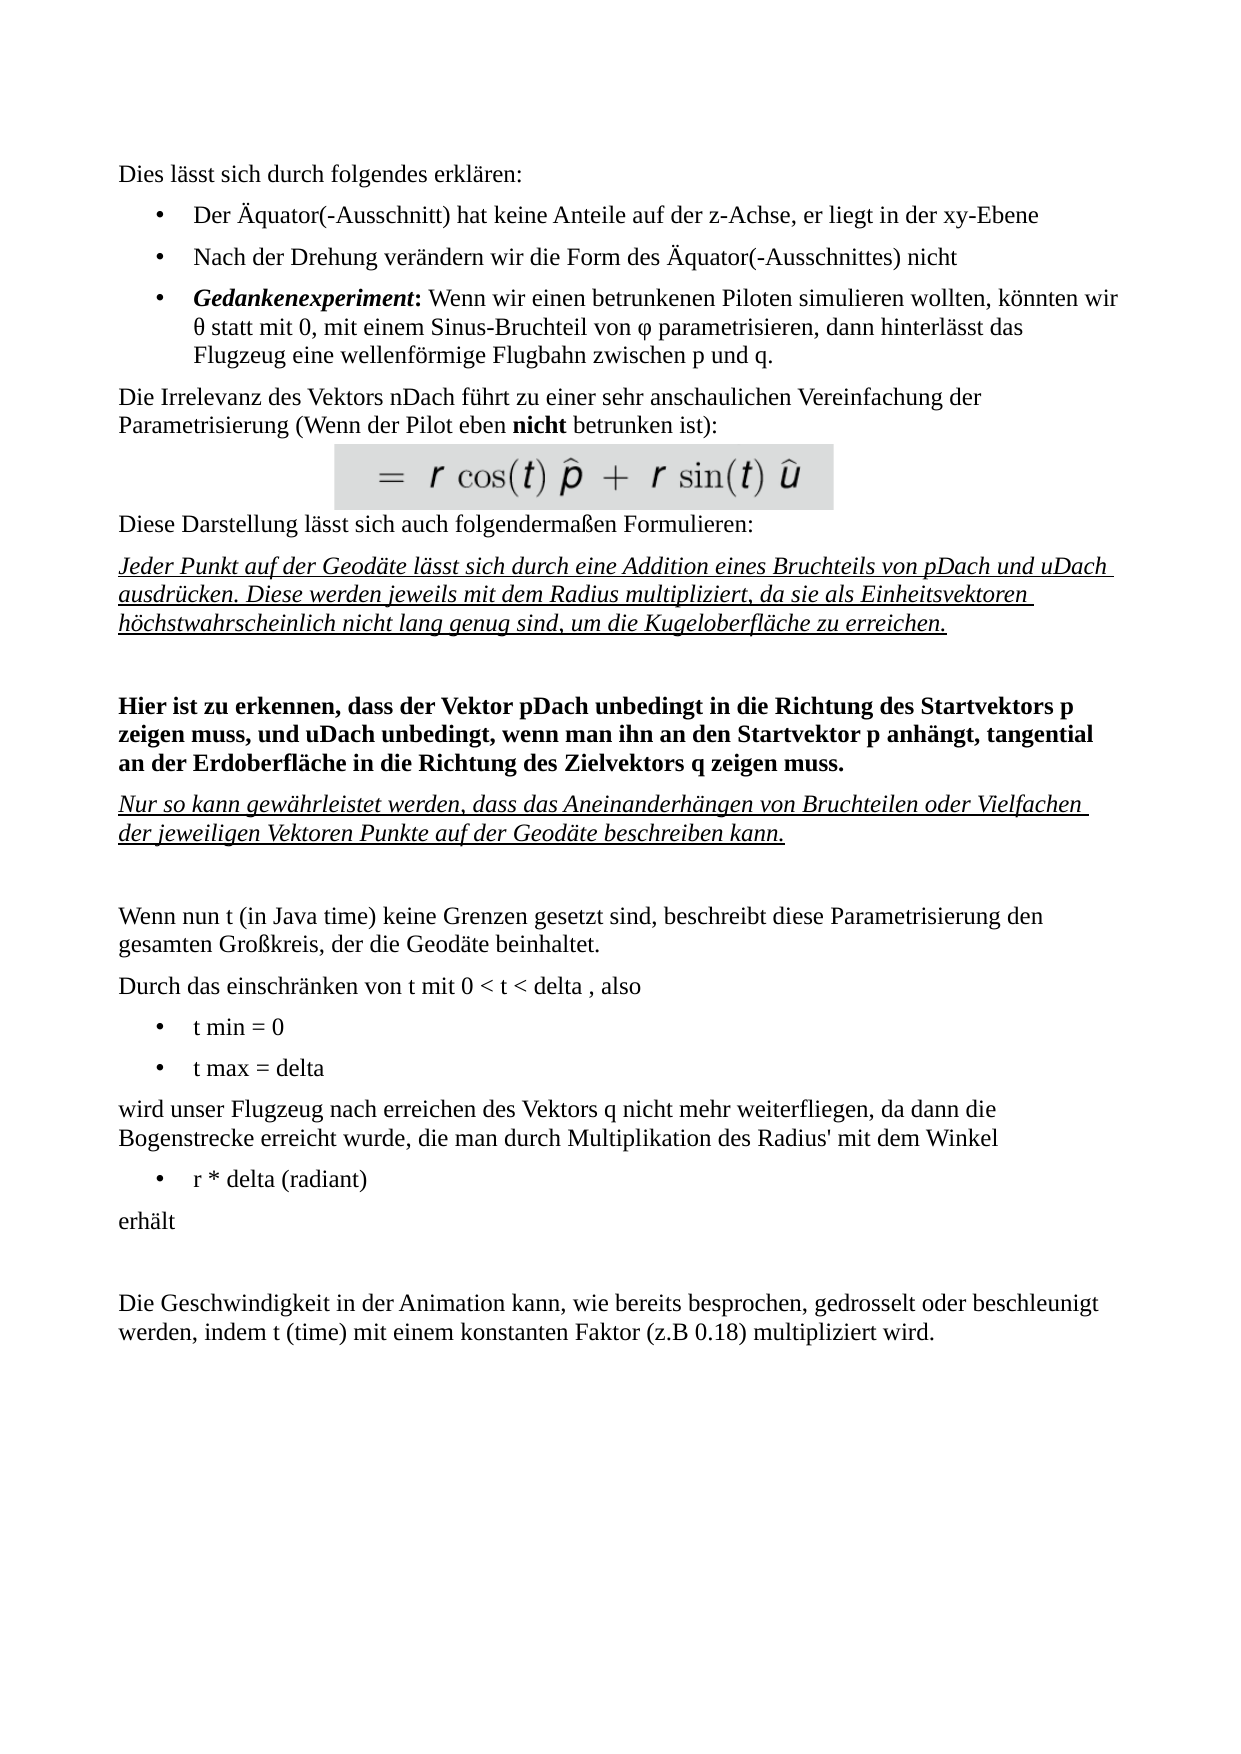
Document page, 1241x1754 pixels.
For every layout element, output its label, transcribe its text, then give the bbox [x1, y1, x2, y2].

text Wenn nun t (in Java time) keine Grenzen gesetzt sind, beschreibt diese Parametrisierung den gesamten Großkreis, der die Geodäte beinhaltet. [118, 901, 1122, 958]
list r * delta (radiant) [156, 1164, 1122, 1193]
text Hier ist zu erkennen, dass der Vektor pDach unbedingt in die Richtung des Startvektors p zeigen muss, und uDach unbedingt, wenn man ihn an den Startvektor p anhängt, tangential an der Erdoberfläche in die Richtung des Zielvektors q zeigen muss. [118, 691, 1122, 777]
list t max = delta [156, 1053, 1122, 1082]
text Nur so kann gewährleistet werden, dass das Aneinanderhängen von Bruchteilen oder Vielfachen der jeweiligen Vektoren Punkte auf der Geodäte beschreiben kann. [118, 789, 1122, 847]
picture [334, 444, 834, 510]
text Dies lässt sich durch folgendes erklären: [118, 159, 1122, 188]
list t min = 0 [156, 1012, 1122, 1041]
text Jeder Punkt auf der Geodäte lässt sich durch eine Addition eines Bruchteils von pDach und uDach ausdrücken. Diese werden jeweils mit dem Radius multipliziert, da sie als Einheitsvektoren höchstwahrscheinlich nicht lang genug sind, um die Kugeloberfläche zu erreichen. [118, 551, 1122, 637]
text Durch das einschränken von t mit 0 < t < delta , also [118, 971, 1122, 999]
text wird unser Flugzeug nach erreichen des Vektors q nicht mehr weiterfliegen, da dann die Bogenstrecke erreicht wurde, die man durch Multiplikation des Radius' mit dem Winkel [118, 1094, 1122, 1152]
list Gedankenexperiment: Wenn wir einen betrunkenen Piloten simulieren wollten, könnten wir θ statt mit 0, mit einem Sinus-Bruchteil von φ parametrisieren, dann hinterlässt das Flugzeug eine wellenförmige Flugbahn zwischen p und q. [156, 283, 1122, 369]
list Nach der Drehung verändern wir die Form des Äquator(-Ausschnittes) nicht [156, 242, 1122, 271]
text erhält [118, 1206, 1122, 1234]
text Diese Darstellung lässt sich auch folgendermaßen Formulieren: [118, 510, 1122, 538]
text Die Geschwindigkeit in der Animation kann, wie bereits besprochen, gedrosselt oder beschleunigt werden, indem t (time) mit einem konstanten Faktor (z.B 0.18) multipliziert wird. [118, 1288, 1122, 1346]
list Der Äquator(-Ausschnitt) hat keine Anteile auf der z-Achse, er liegt in der xy-Ebene [156, 201, 1122, 229]
text Die Irrelevanz des Vektors nDach führt zu einer sehr anschaulichen Vereinfachung der Parametrisierung (Wenn der Pilot eben nicht betrunken ist): [118, 382, 1122, 439]
